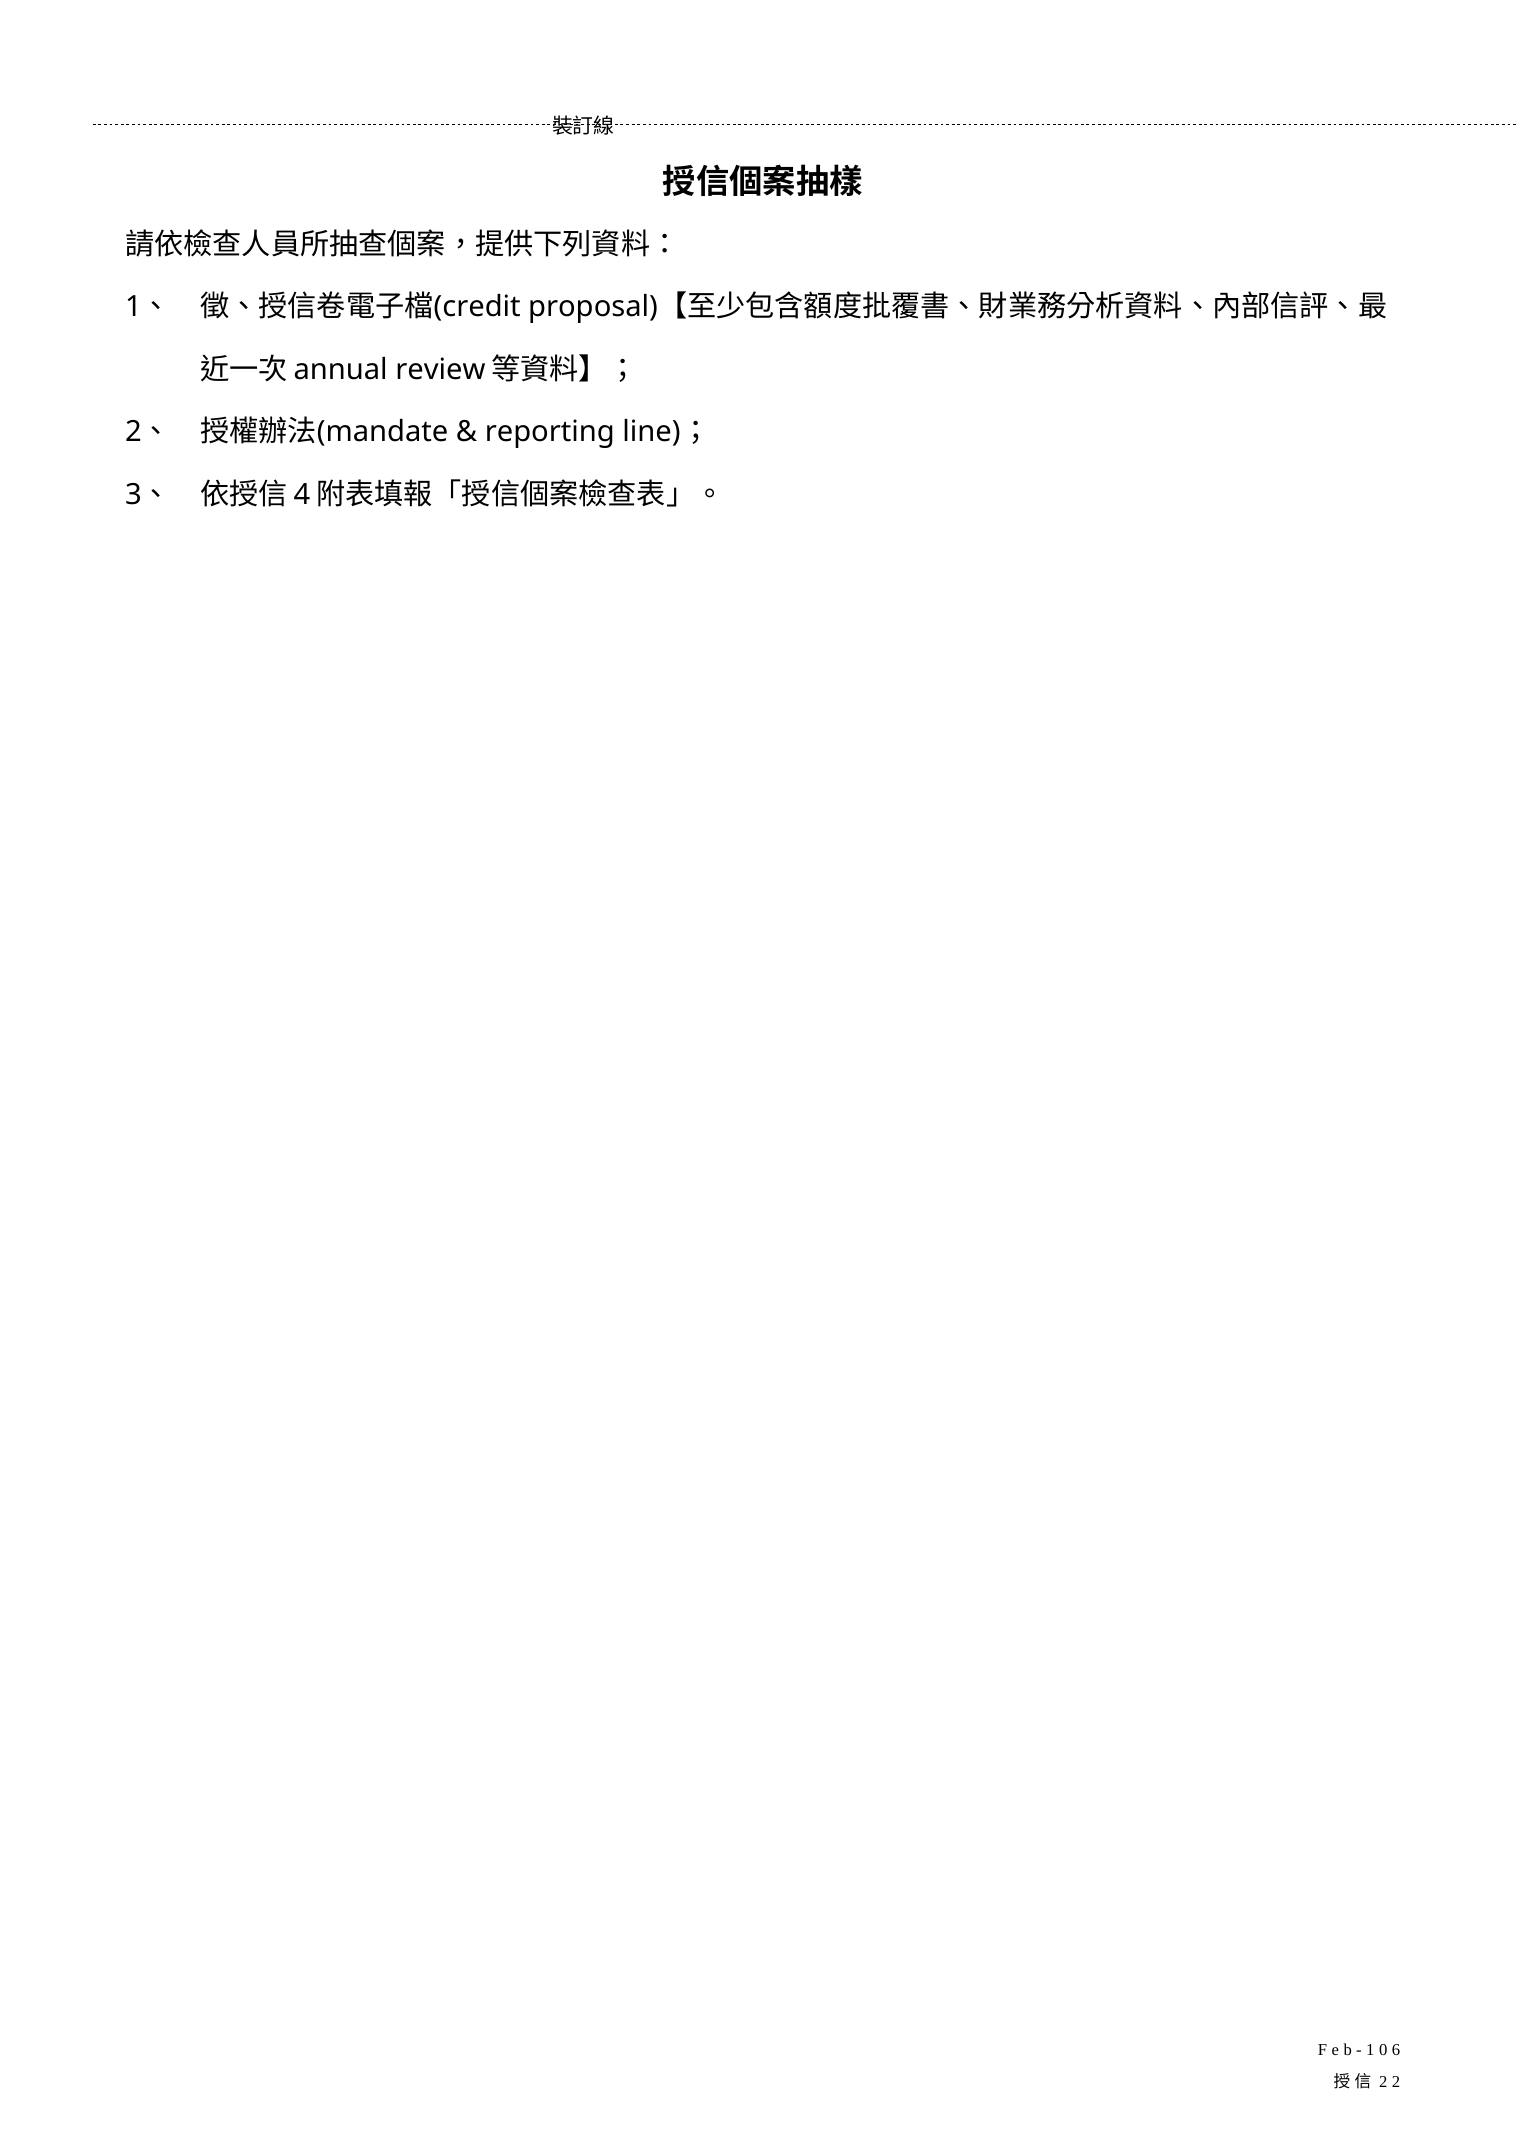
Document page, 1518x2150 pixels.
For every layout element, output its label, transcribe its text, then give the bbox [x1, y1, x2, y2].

list 授權辦法(mandate & reporting line)； [125, 387, 1400, 450]
list 依授信4附表填報「授信個案檢查表」。 [125, 450, 1400, 512]
text 授信個案抽樣 [125, 137, 1400, 200]
list 徵、授信卷電子檔(credit proposal)【至少包含額度批覆書、財業務分析資料、內部信評、最近一次annual review等資料】； [125, 262, 1400, 387]
text 請依檢查人員所抽查個案，提供下列資料： [125, 200, 1400, 262]
